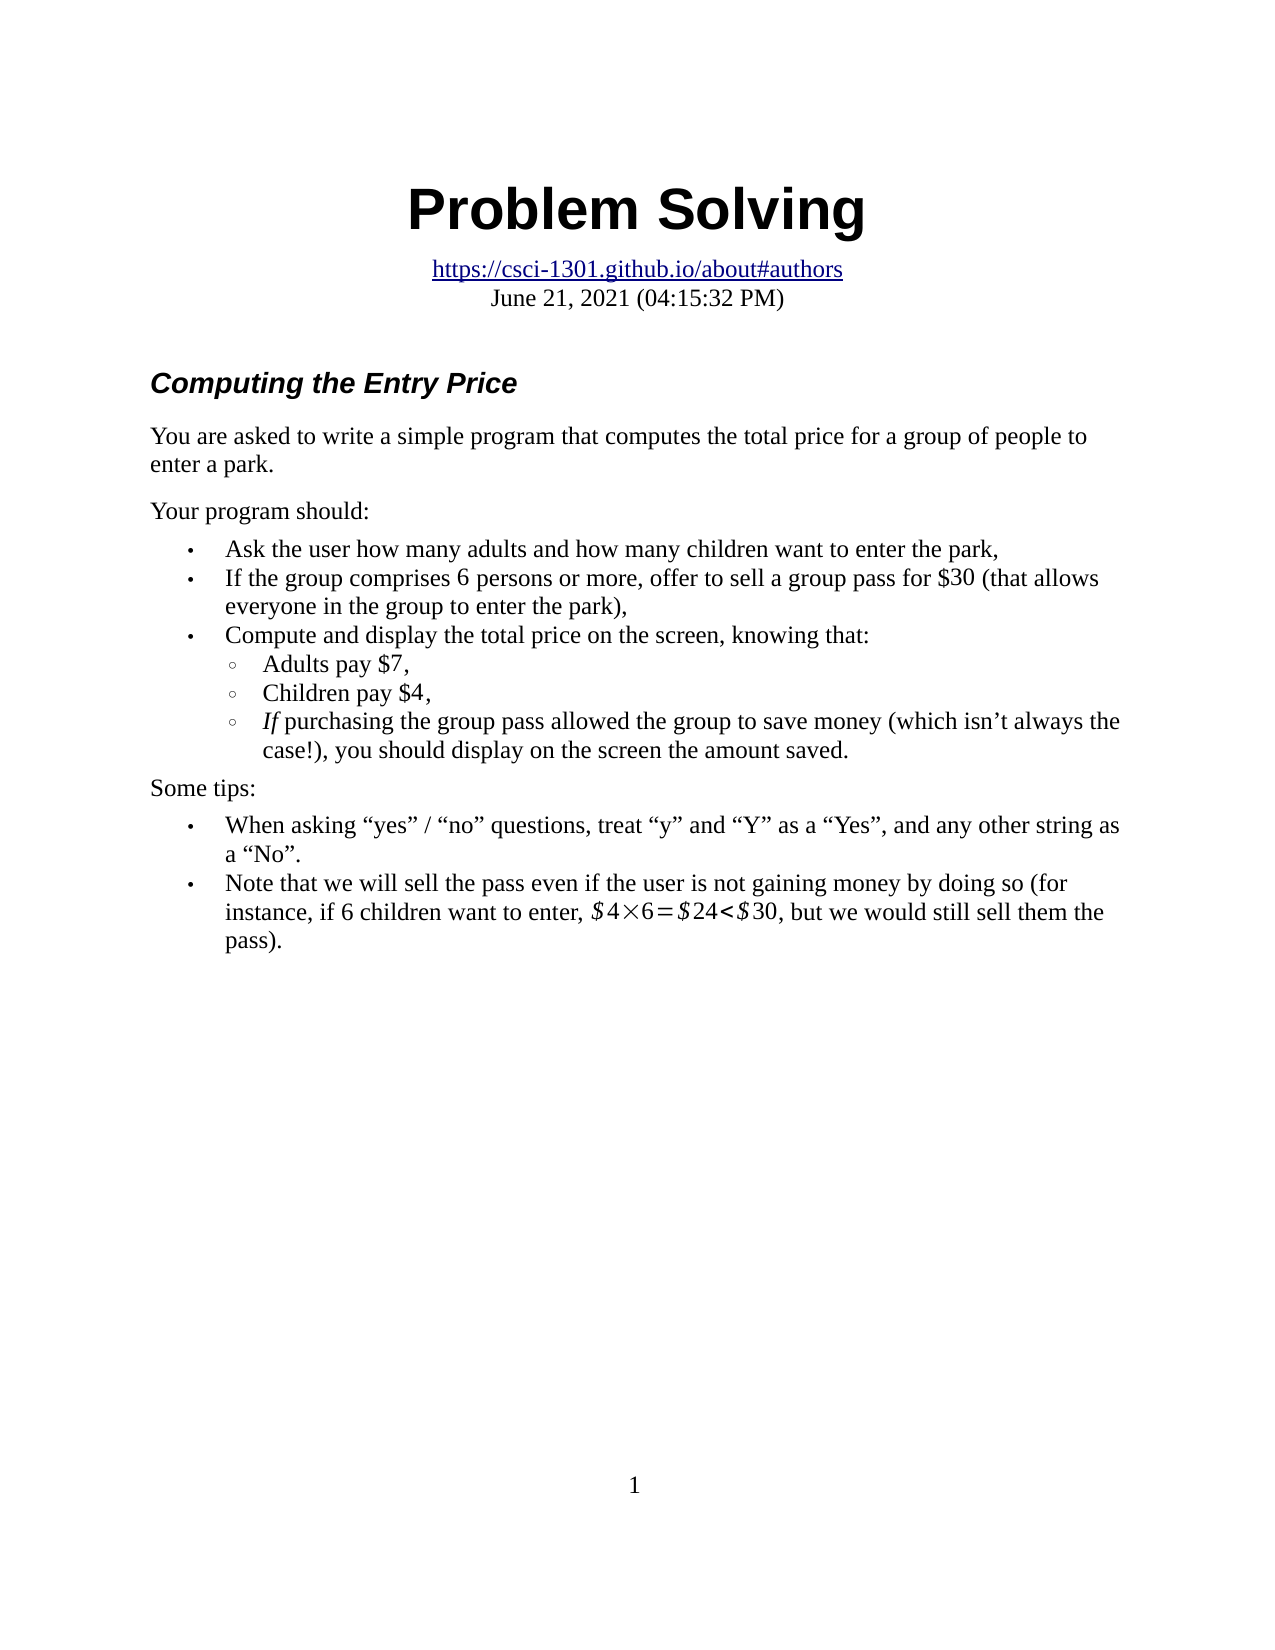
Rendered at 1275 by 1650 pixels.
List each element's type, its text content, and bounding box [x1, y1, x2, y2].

list Ask the user how many adults and how many children want to enter the park, [187, 534, 1125, 563]
text https://csci-1301.github.io/about#authors [150, 254, 1125, 283]
list Note that we will sell the pass even if the user is not gaining money by doing so (for instance, if 6 children want to enter, , but we would still sell them the pass). [187, 868, 1125, 954]
text You are asked to write a simple program that computes the total price for a group of people to enter a park. [150, 421, 1125, 478]
list If purchasing the group pass allowed the group to save money (which isn’t always the case!), you should display on the screen the amount saved. [225, 706, 1125, 764]
text Some tips: [150, 773, 1125, 802]
list If the group comprises persons or more, offer to sell a group pass for $ (that allows everyone in the group to enter the park), [187, 563, 1125, 620]
subtitle Computing the Entry Price [150, 366, 1125, 399]
list Compute and display the total price on the screen, knowing that: [187, 620, 1125, 649]
list Adults pay $, [225, 649, 1125, 678]
list Children pay $, [225, 678, 1125, 706]
list When asking “yes” / “no” questions, treat “y” and “Y” as a “Yes”, and any other string as a “No”. [187, 811, 1125, 868]
text Your program should: [150, 496, 1125, 525]
text June 21, 2021 (04:15:32 PM) [150, 283, 1125, 312]
title Problem Solving [150, 175, 1125, 242]
